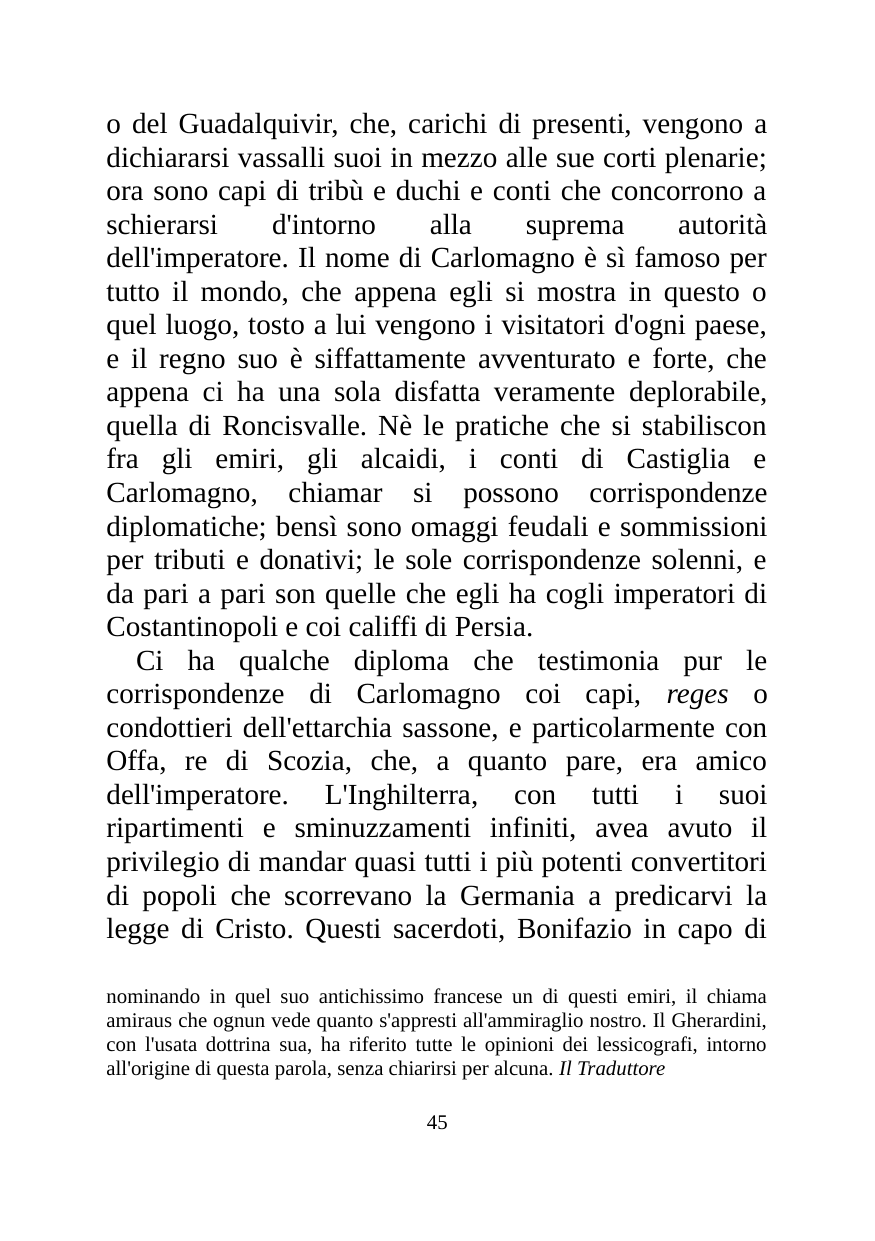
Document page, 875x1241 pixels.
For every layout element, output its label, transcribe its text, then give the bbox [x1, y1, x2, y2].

text o del Guadalquivir, che, carichi di presenti, vengono a dichiararsi vassalli suoi in mezzo alle sue corti plenarie; ora sono capi di tribù e duchi e conti che concorrono a schierarsi d'intorno alla suprema autorità dell'imperatore. Il nome di Carlomagno è sì famoso per tutto il mondo, che appena egli si mostra in questo o quel luogo, tosto a lui vengono i visitatori d'ogni paese, e il regno suo è siffattamente avventurato e forte, che appena ci ha una sola disfatta veramente deplorabile, quella di Roncisvalle. Nè le pratiche che si stabiliscon fra gli emiri, gli alcaidi, i conti di Castiglia e Carlomagno, chiamar si possono corrispondenze diplomatiche; bensì sono omaggi feudali e sommissioni per tributi e donativi; le sole corrispondenze solenni, e da pari a pari son quelle che egli ha cogli imperatori di Costantinopoli e coi califfi di Persia. [106, 106, 768, 643]
text Ci ha qualche diploma che testimonia pur le corrispondenze di Carlomagno coi capi, reges o condottieri dell'ettarchia sassone, e particolarmente con Offa, re di Scozia, che, a quanto pare, era amico dell'imperatore. L'Inghilterra, con tutti i suoi ripartimenti e sminuzzamenti infiniti, avea avuto il privilegio di mandar quasi tutti i più potenti convertitori di popoli che scorrevano la Germania a predicarvi la legge di Cristo. Questi sacerdoti, Bonifazio in capo di [106, 643, 768, 945]
text nominando in quel suo antichissimo francese un di questi emiri, il chiama amiraus che ognun vede quanto s'appresti all'ammiraglio nostro. Il Gherardini, con l'usata dottrina sua, ha riferito tutte le opinioni dei lessicografi, intorno all'origine di questa parola, senza chiarirsi per alcuna. Il Traduttore [106, 984, 768, 1080]
